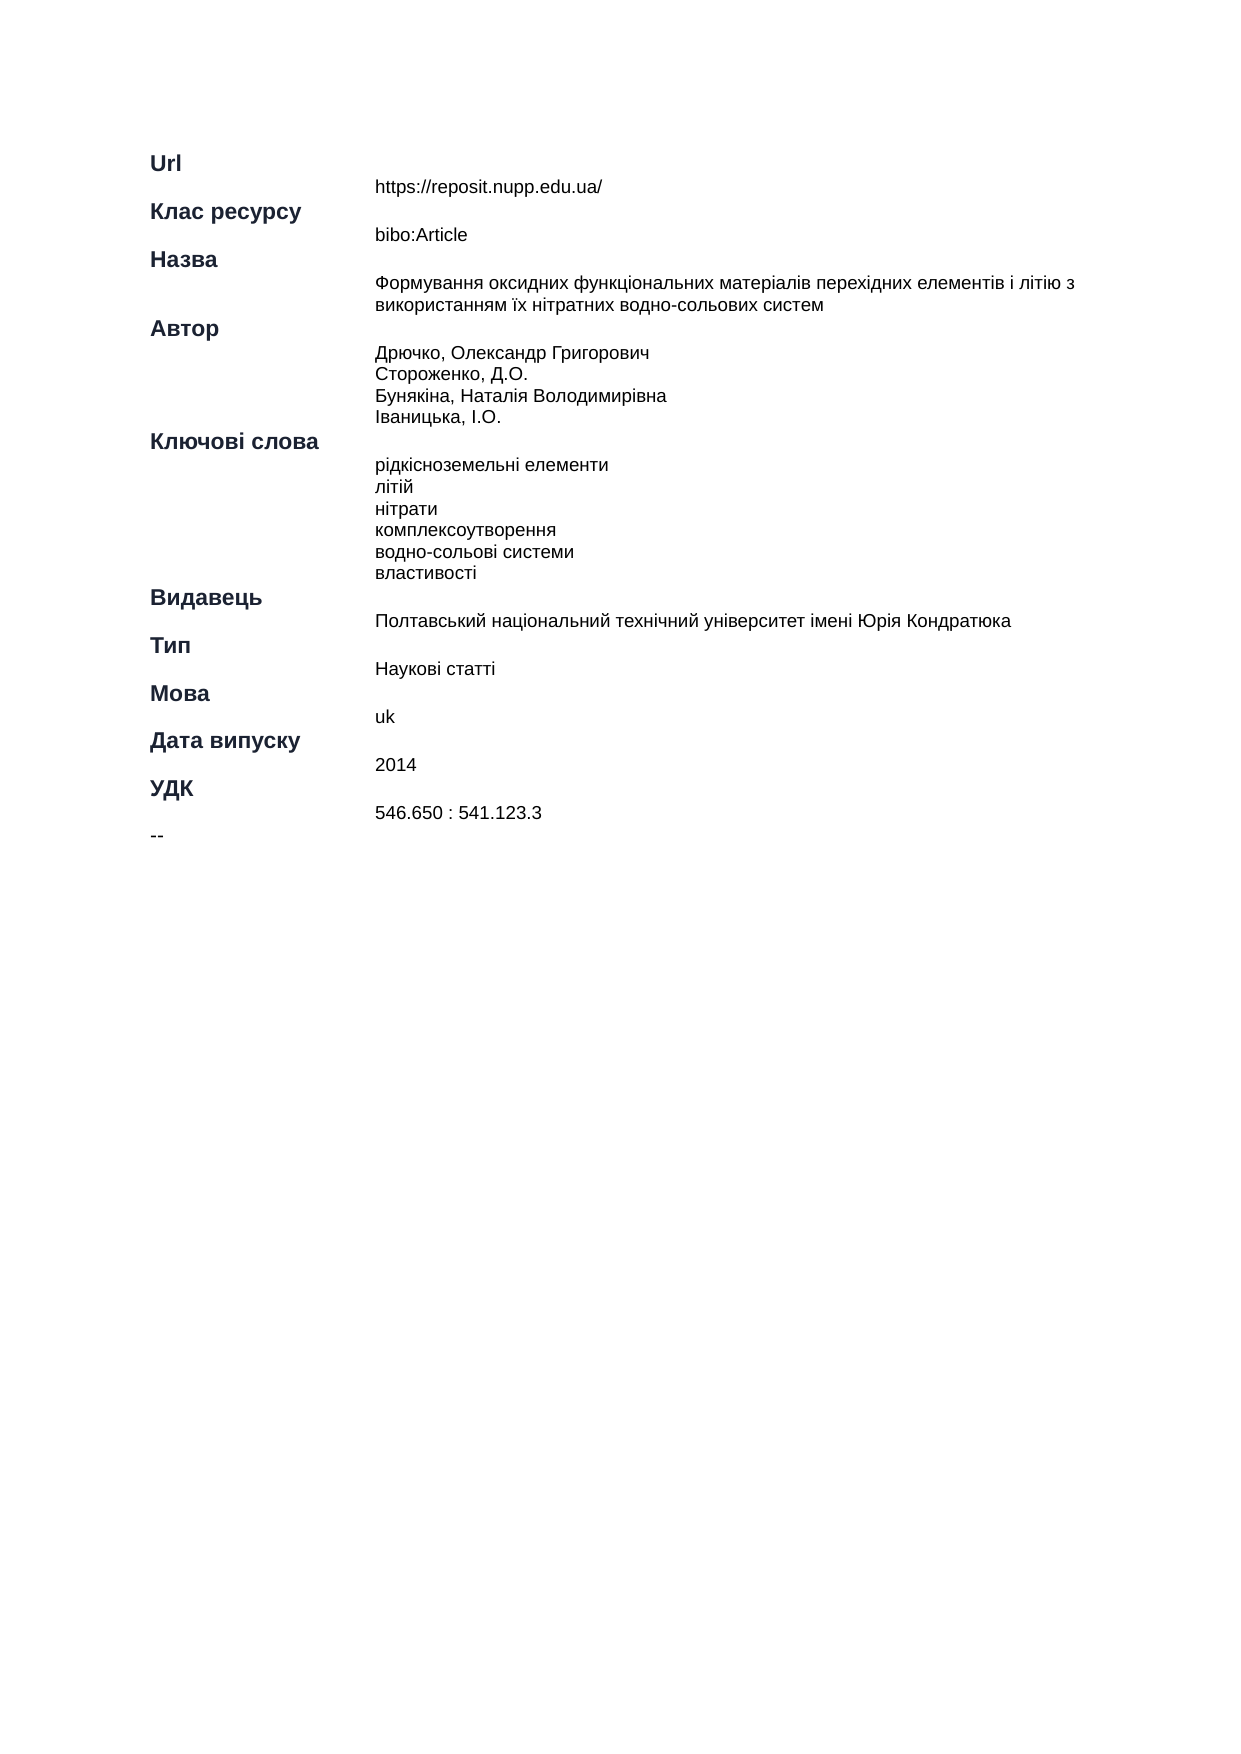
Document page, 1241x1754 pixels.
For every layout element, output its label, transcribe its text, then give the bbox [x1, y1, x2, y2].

text Клас ресурсу [150, 198, 1090, 224]
text Іваницька, І.О. [375, 406, 1090, 428]
text літій [375, 476, 1090, 497]
text Назва [150, 246, 1090, 272]
text водно-сольові системи [375, 541, 1090, 562]
text Тип [150, 632, 1090, 658]
text Видавець [150, 584, 1090, 610]
text 2014 [375, 754, 1090, 775]
text нітрати [375, 497, 1090, 519]
text https://reposit.nupp.edu.ua/ [375, 176, 1090, 198]
text -- [150, 823, 1090, 847]
text властивості [375, 562, 1090, 584]
text 546.650 : 541.123.3 [375, 802, 1090, 823]
text Url [150, 150, 1090, 176]
text комплексоутворення [375, 519, 1090, 541]
text Наукові статті [375, 658, 1090, 679]
text Бунякіна, Наталія Володимирівна [375, 385, 1090, 406]
text Дата випуску [150, 727, 1090, 754]
text Стороженко, Д.О. [375, 363, 1090, 385]
text Ключові слова [150, 428, 1090, 454]
text Мова [150, 679, 1090, 706]
text Формування оксидних функціональних матеріалів перехідних елементів і літію з використанням їх нітратних водно-сольових систем [375, 272, 1090, 315]
text УДК [150, 775, 1090, 802]
text Автор [150, 315, 1090, 342]
text bibo:Article [375, 224, 1090, 246]
text Дрючко, Олександр Григорович [375, 342, 1090, 363]
text uk [375, 706, 1090, 727]
text рідкісноземельні елементи [375, 454, 1090, 476]
text Полтавський національний технічний університет імені Юрія Кондратюка [375, 610, 1090, 632]
